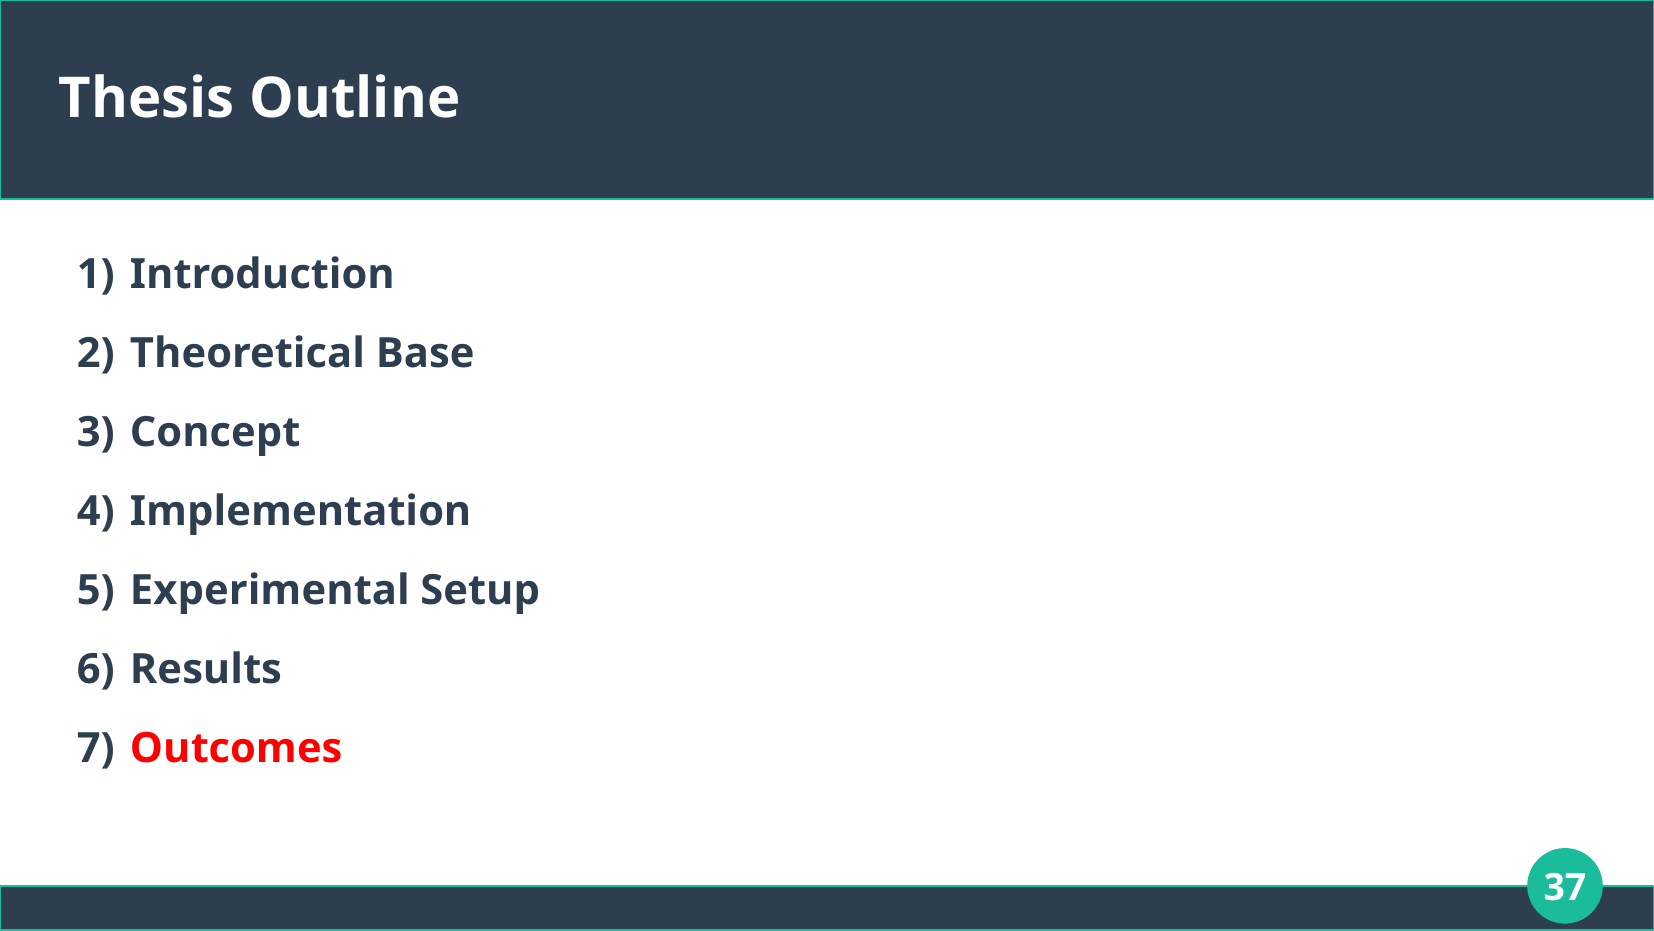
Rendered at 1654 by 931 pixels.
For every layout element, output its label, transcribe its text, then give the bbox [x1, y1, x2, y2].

list Introduction Theoretical Base Concept Implementation Experimental Setup Results Outcomes [59, 243, 1595, 864]
title Thesis Outline [59, 37, 1595, 155]
